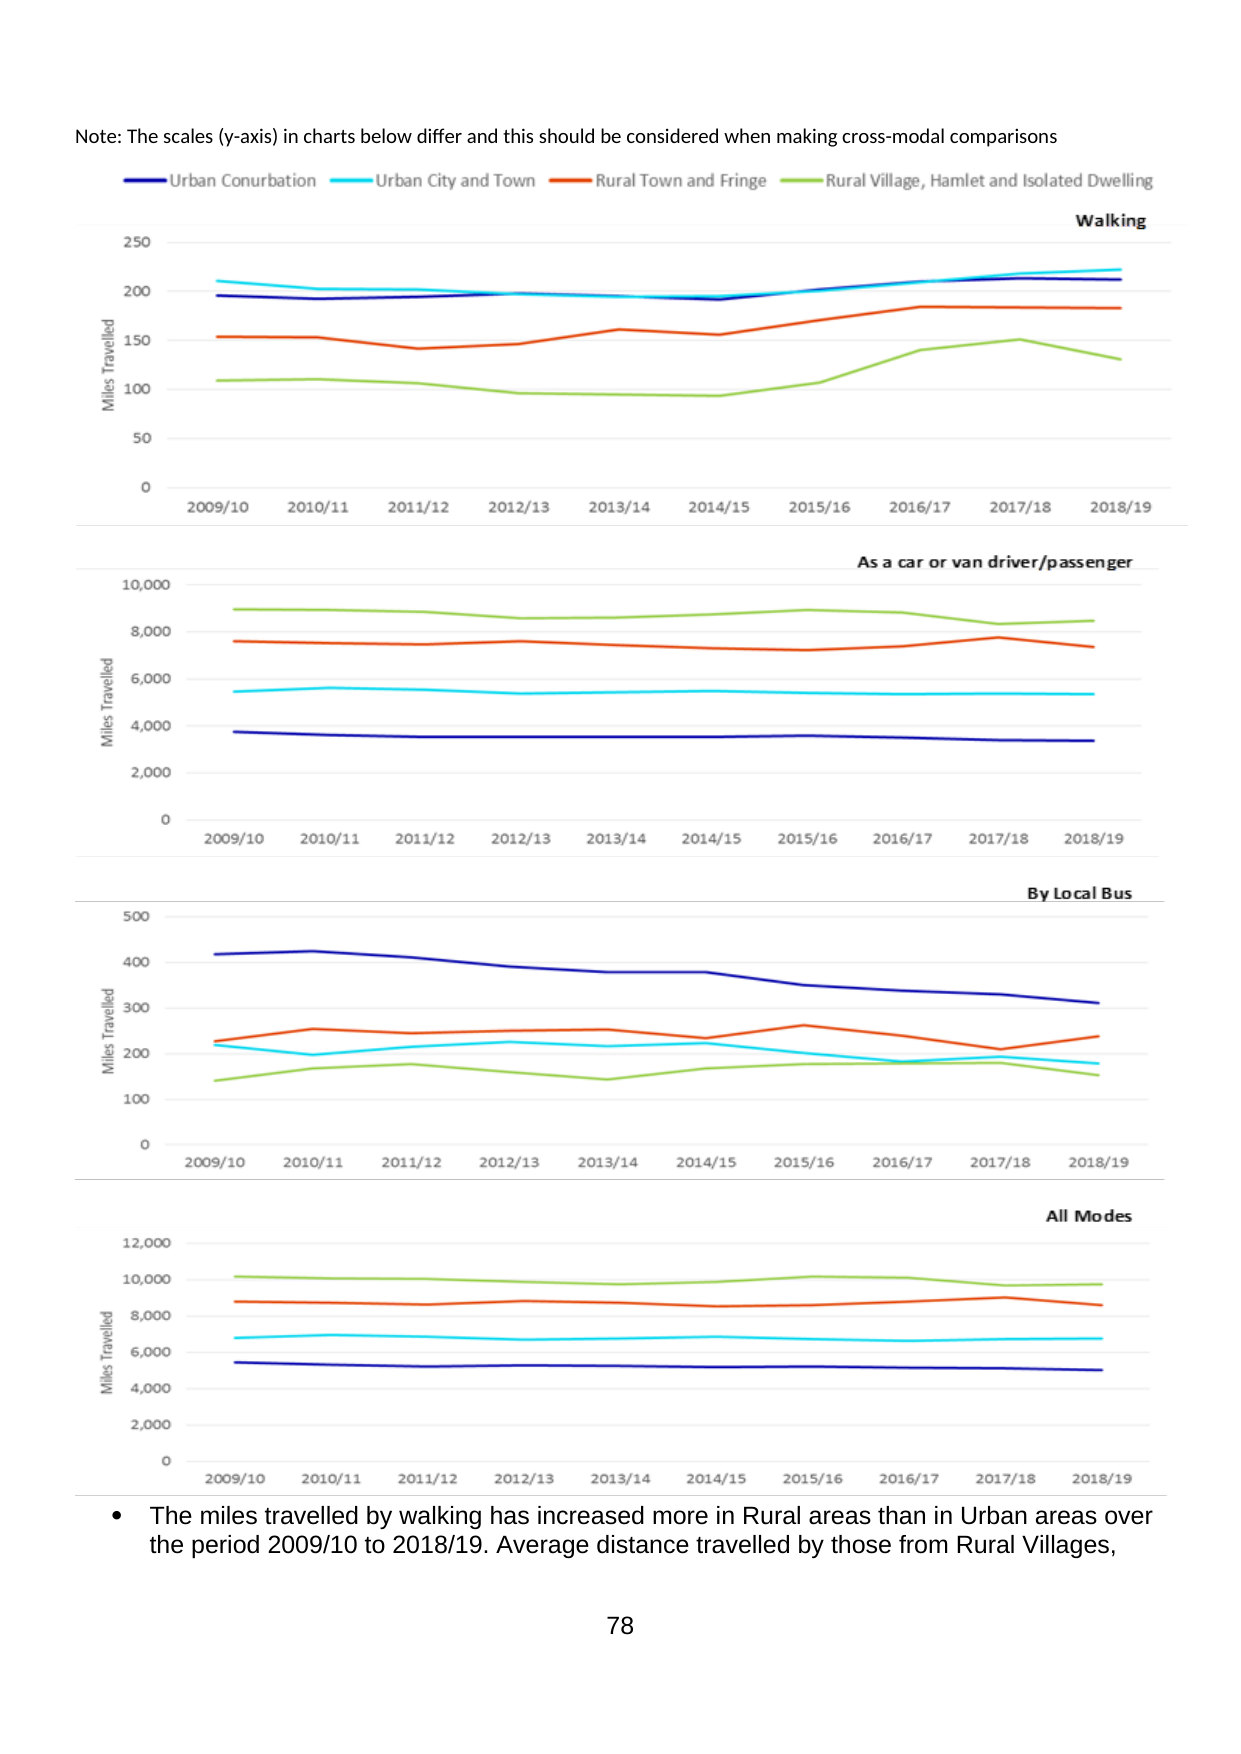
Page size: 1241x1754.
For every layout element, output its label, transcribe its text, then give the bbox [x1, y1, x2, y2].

text Note: The scales (y-axis) in charts below differ and this should be considered when making cross-modal comparisons [75, 123, 1165, 148]
list The miles travelled by walking has increased more in Rural areas than in Urban areas over the period 2009/10 to 2018/19. Average distance travelled by those from Rural Villages, [112, 1501, 1165, 1559]
